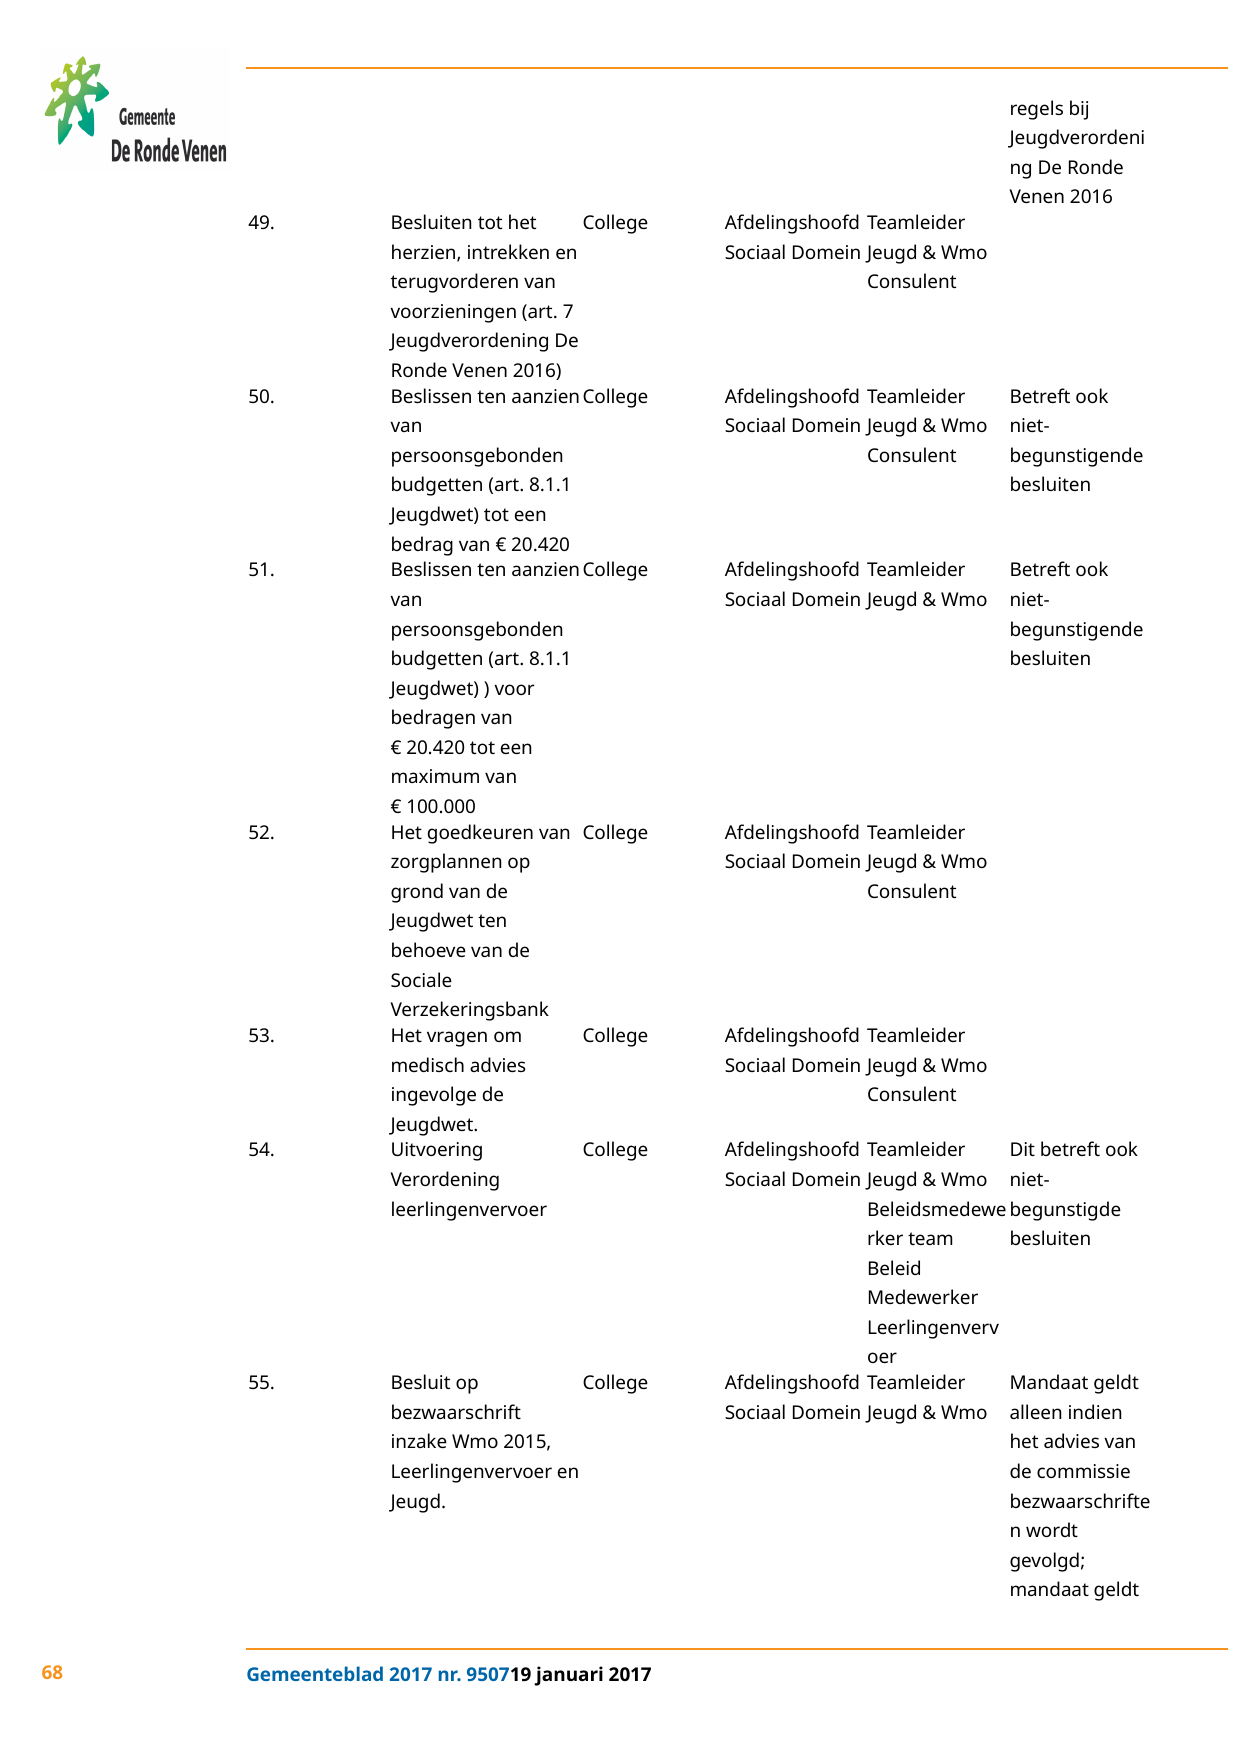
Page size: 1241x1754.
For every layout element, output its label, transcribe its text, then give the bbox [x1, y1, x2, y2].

table_cell 49. [248, 209, 390, 383]
table_cell [1009, 819, 1152, 1022]
picture [41, 47, 231, 172]
table_cell Betreft ook niet-begunstigende besluiten [1009, 383, 1152, 557]
table_cell Afdelingshoofd Sociaal Domein [725, 209, 867, 383]
table_cell 54. [248, 1137, 390, 1369]
table_cell [1009, 1022, 1152, 1137]
table_cell [867, 95, 1009, 209]
table_cell [390, 95, 582, 209]
table_cell Beslissen ten aanzien van persoonsgebonden budgetten (art. 8.1.1 Jeugdwet) ) voor bedragen van € 20.420 tot een maximum van € 100.000 [390, 557, 582, 819]
table_cell Mandaat geldt alleen indien het advies van de commissie bezwaarschriften wordt gevolgd; mandaat geldt [1009, 1370, 1152, 1602]
table_cell Uitvoering Verordening leerlingenvervoer [390, 1137, 582, 1369]
table_cell regels bij Jeugdverordening De Ronde Venen 2016 [1009, 95, 1152, 209]
table_cell Afdelingshoofd Sociaal Domein [725, 557, 867, 819]
table_cell [1009, 209, 1152, 383]
table_cell Afdelingshoofd Sociaal Domein [725, 1370, 867, 1602]
table_cell 50. [248, 383, 390, 557]
table_cell Het goedkeuren van zorgplannen op grond van de Jeugdwet ten behoeve van de Sociale Verzekeringsbank [390, 819, 582, 1022]
table_cell Besluiten tot het herzien, intrekken en terugvorderen van voorzieningen (art. 7 Jeugdverordening De Ronde Venen 2016) [390, 209, 582, 383]
table_cell College [582, 383, 724, 557]
table_cell College [582, 209, 724, 383]
table_cell Dit betreft ook niet-begunstigde besluiten [1009, 1137, 1152, 1369]
table_cell College [582, 557, 724, 819]
table_cell [248, 95, 390, 209]
table_cell Teamleider Jeugd & Wmo [867, 1370, 1009, 1602]
table_cell Teamleider Jeugd & Wmo [867, 557, 1009, 819]
table_cell College [582, 1370, 724, 1602]
table_cell 51. [248, 557, 390, 819]
table_cell Afdelingshoofd Sociaal Domein [725, 1022, 867, 1137]
table_cell 53. [248, 1022, 390, 1137]
table_cell Teamleider Jeugd & Wmo Consulent [867, 1022, 1009, 1137]
table_cell College [582, 1137, 724, 1369]
table_cell College [582, 1022, 724, 1137]
table_cell Het vragen om medisch advies ingevolge de Jeugdwet. [390, 1022, 582, 1137]
table_cell Teamleider Jeugd & Wmo Consulent [867, 819, 1009, 1022]
table_cell 55. [248, 1370, 390, 1602]
table_cell 52. [248, 819, 390, 1022]
table_cell Betreft ook niet-begunstigende besluiten [1009, 557, 1152, 819]
table_cell [582, 95, 724, 209]
table_cell Afdelingshoofd Sociaal Domein [725, 383, 867, 557]
table_cell College [582, 819, 724, 1022]
table_cell Teamleider Jeugd & Wmo Consulent [867, 383, 1009, 557]
table_cell [725, 95, 867, 209]
table_cell Beslissen ten aanzien van persoonsgebonden budgetten (art. 8.1.1 Jeugdwet) tot een bedrag van € 20.420 [390, 383, 582, 557]
table_cell Afdelingshoofd Sociaal Domein [725, 819, 867, 1022]
table_cell Teamleider Jeugd & Wmo Consulent [867, 209, 1009, 383]
table_cell Besluit op bezwaarschrift inzake Wmo 2015, Leerlingenvervoer en Jeugd. [390, 1370, 582, 1602]
table_cell Teamleider Jeugd & Wmo Beleidsmedewerker team Beleid Medewerker Leerlingenvervoer [867, 1137, 1009, 1369]
table_cell Afdelingshoofd Sociaal Domein [725, 1137, 867, 1369]
